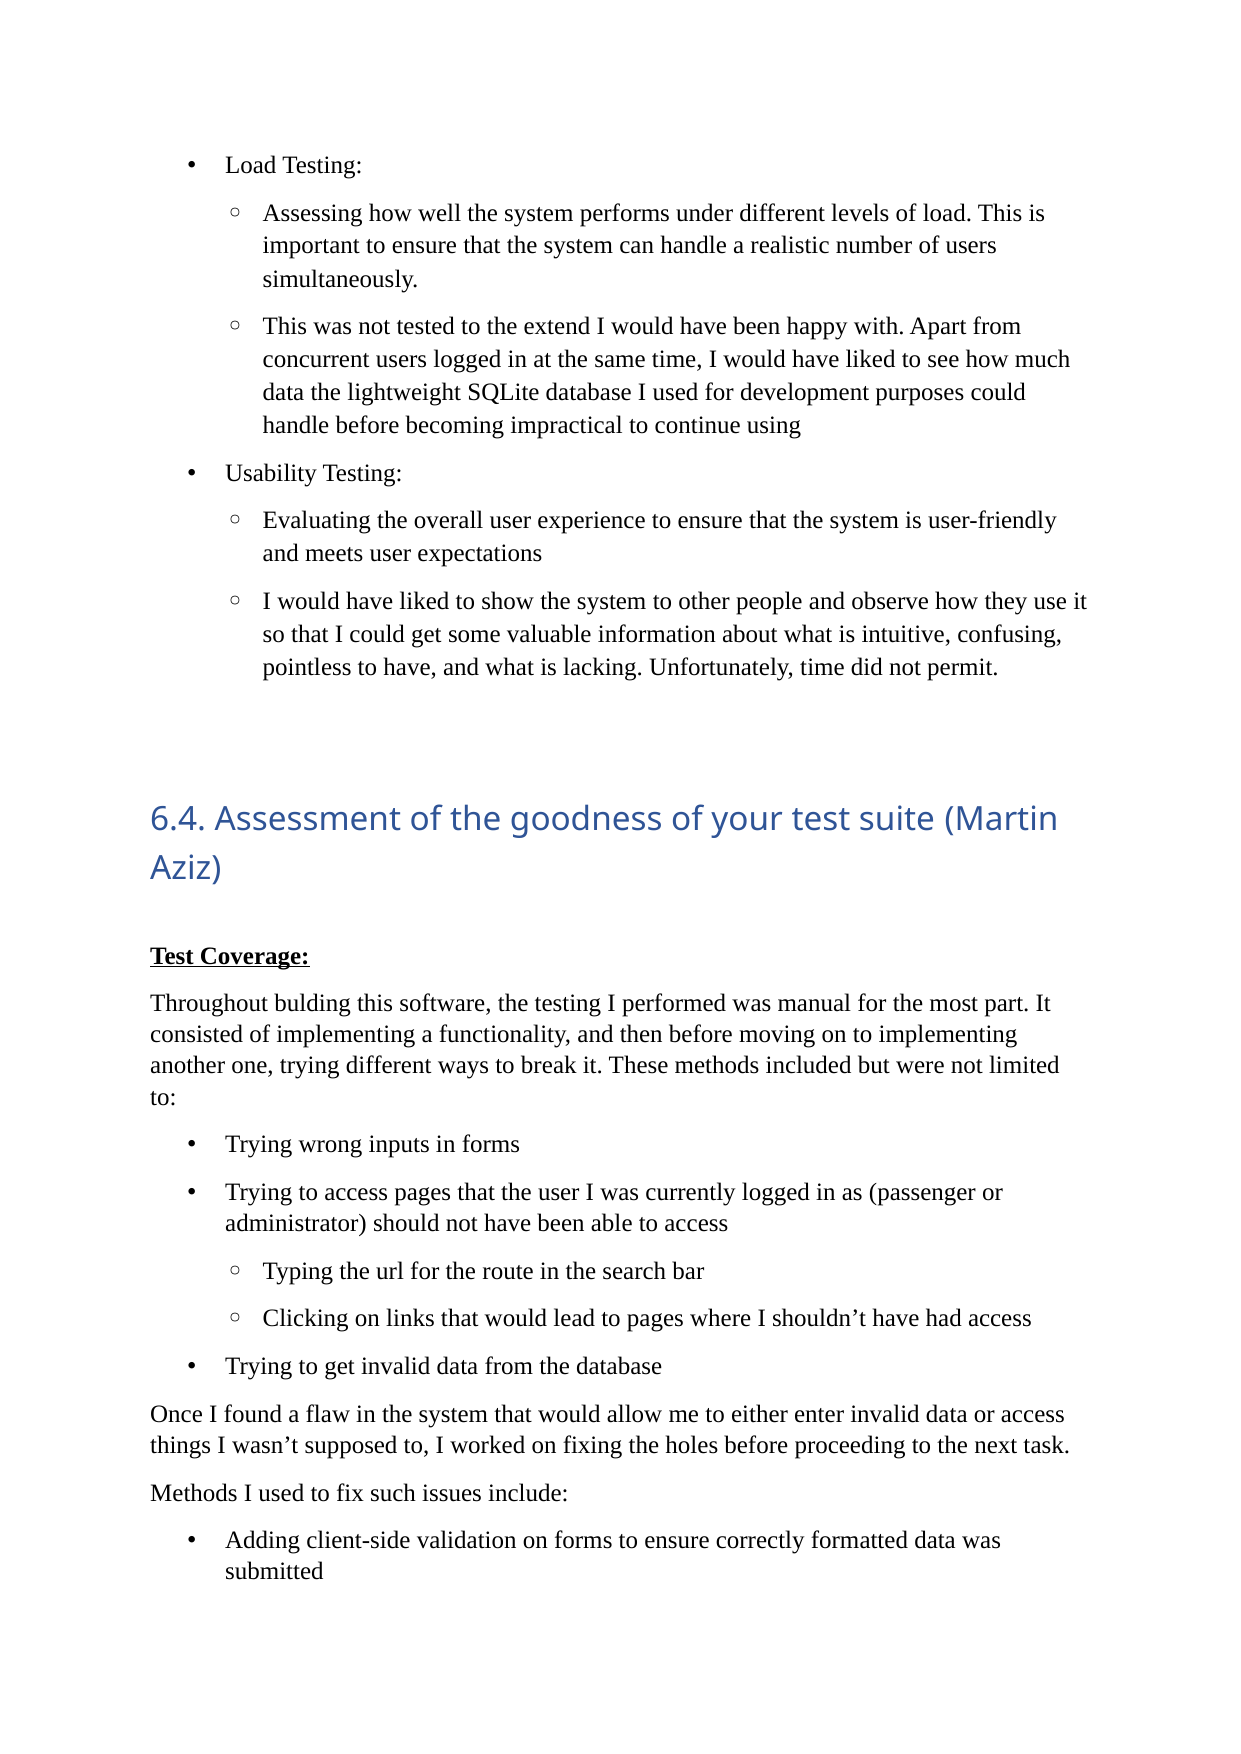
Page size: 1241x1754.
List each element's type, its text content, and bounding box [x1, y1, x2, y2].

list This was not tested to the extend I would have been happy with. Apart from concurrent users logged in at the same time, I would have liked to see how much data the lightweight SQLite database I used for development purposes could handle before becoming impractical to continue using [225, 311, 1090, 439]
text Throughout bulding this software, the testing I performed was manual for the most part. It consisted of implementing a functionality, and then before moving on to implementing another one, trying different ways to break it. These methods included but were not limited to: [150, 988, 1090, 1110]
list Assessing how well the system performs under different levels of load. This is important to ensure that the system can handle a realistic number of users simultaneously. [225, 198, 1090, 292]
text Methods I used to fix such issues include: [150, 1478, 1090, 1506]
list Typing the url for the route in the search bar [225, 1256, 1090, 1284]
list Adding client-side validation on forms to ensure correctly formatted data was submitted [187, 1525, 1090, 1585]
list I would have liked to show the system to other people and observe how they use it so that I could get some valuable information about what is intuitive, confusing, pointless to have, and what is lacking. Unfortunately, time did not permit. [225, 586, 1090, 681]
list Trying to get invalid data from the database [187, 1351, 1090, 1380]
list Trying wrong inputs in forms [187, 1129, 1090, 1158]
subtitle 6.4. Assessment of the goodness of your test suite (Martin Aziz) [150, 795, 1090, 889]
list Evaluating the overall user experience to ensure that the system is user-friendly and meets user expectations [225, 506, 1090, 567]
list Usability Testing: [187, 458, 1090, 487]
text Once I found a flaw in the system that would allow me to either enter invalid data or access things I wasn’t supposed to, I worked on fixing the holes before proceeding to the next task. [150, 1399, 1090, 1459]
list Trying to access pages that the user I was currently logged in as (passenger or administrator) should not have been able to access [187, 1177, 1090, 1237]
text Test Coverage: [150, 941, 1090, 969]
list Clicking on links that would lead to pages where I shouldn’t have had access [225, 1303, 1090, 1332]
list Load Testing: [187, 150, 1090, 179]
